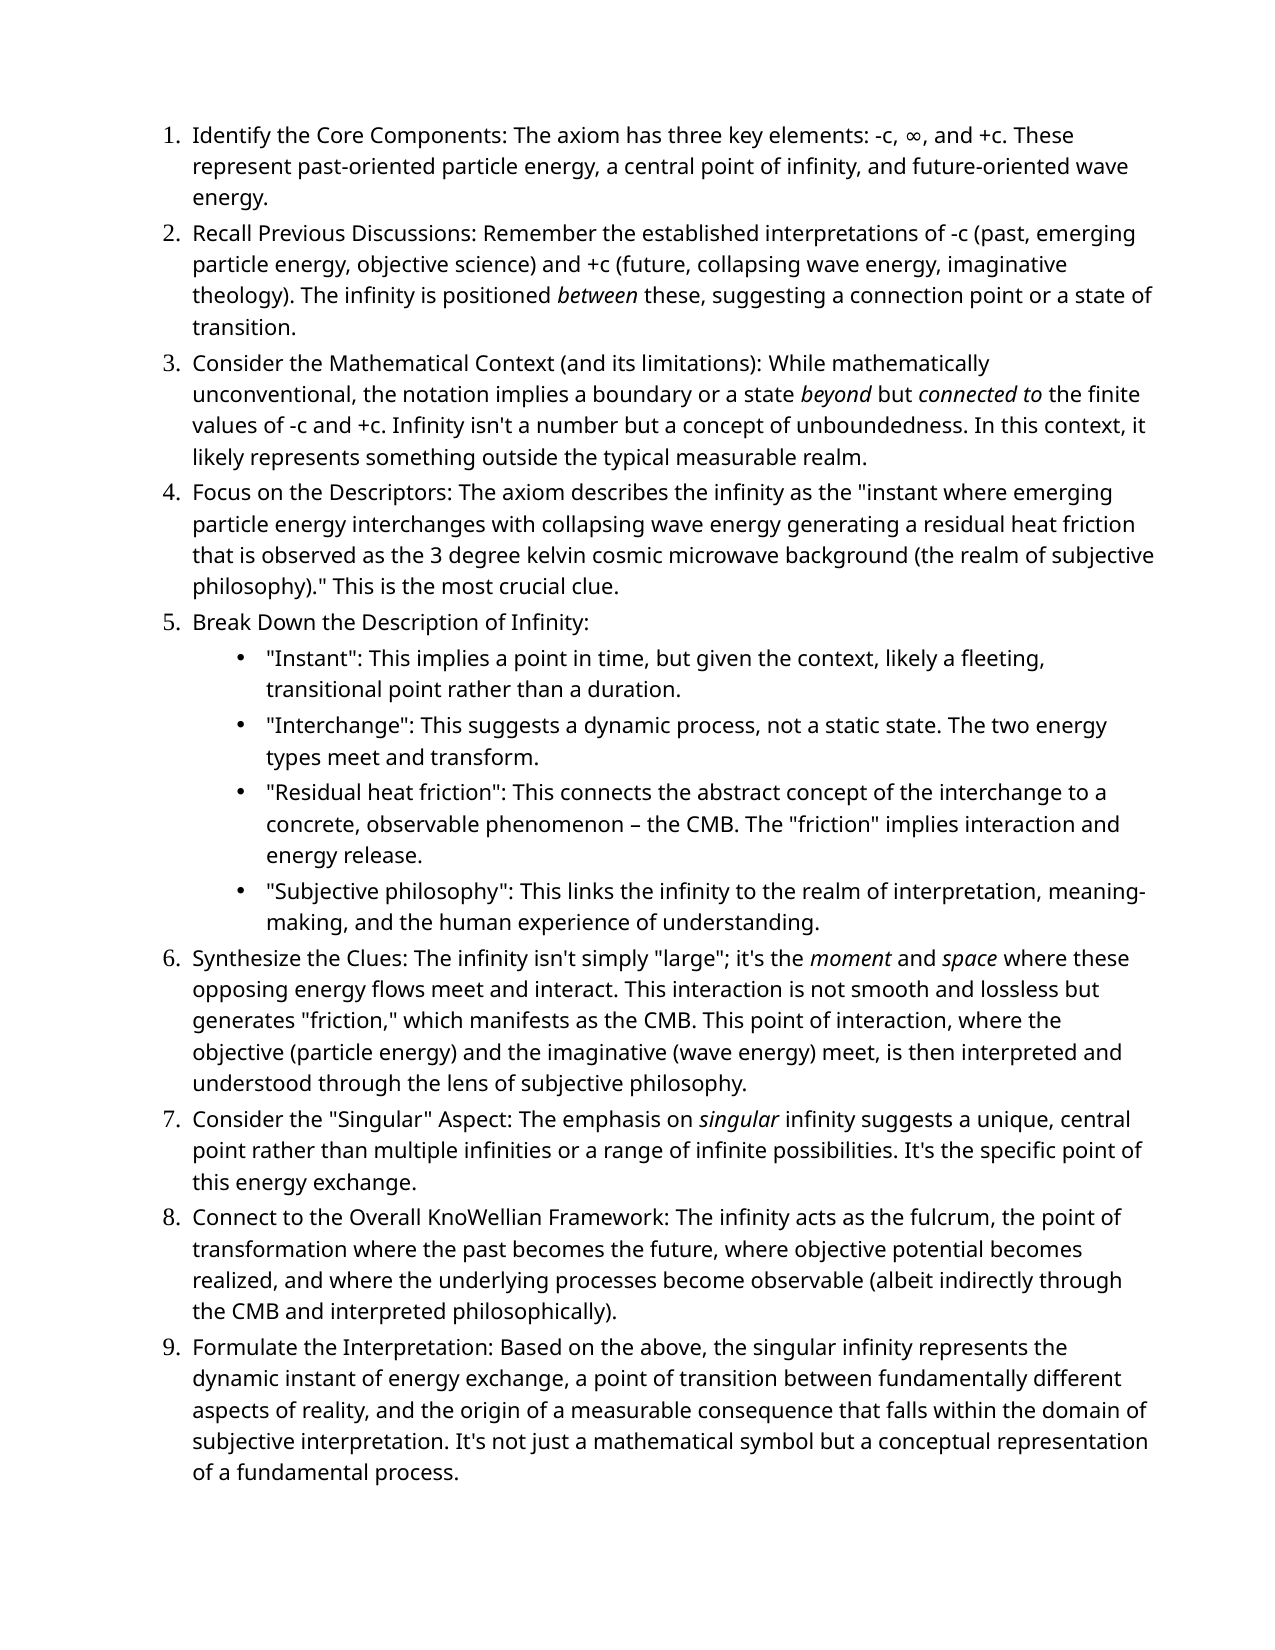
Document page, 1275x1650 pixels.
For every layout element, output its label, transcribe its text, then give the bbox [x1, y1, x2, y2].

list "Instant": This implies a point in time, but given the context, likely a fleeting, transitional point rather than a duration. [236, 642, 1157, 704]
list "Subjective philosophy": This links the infinity to the realm of interpretation, meaning-making, and the human experience of understanding. [236, 874, 1157, 937]
list Recall Previous Discussions: Remember the established interpretations of -c (past, emerging particle energy, objective science) and +c (future, collapsing wave energy, imaginative theology). The infinity is positioned between these, suggesting a connection point or a state of transition. [162, 217, 1157, 342]
list Break Down the Description of Infinity: [162, 606, 1157, 637]
list Focus on the Descriptors: The axiom describes the infinity as the "instant where emerging particle energy interchanges with collapsing wave energy generating a residual heat friction that is observed as the 3 degree kelvin cosmic microwave background (the realm of subjective philosophy)." This is the most crucial clue. [162, 476, 1157, 601]
list "Residual heat friction": This connects the abstract concept of the interchange to a concrete, observable phenomenon – the CMB. The "friction" implies interaction and energy release. [236, 776, 1157, 870]
list Synthesize the Clues: The infinity isn't simply "large"; it's the moment and space where these opposing energy flows meet and interact. This interaction is not smooth and lossless but generates "friction," which manifests as the CMB. This point of interaction, where the objective (particle energy) and the imaginative (wave energy) meet, is then interpreted and understood through the lens of subjective philosophy. [162, 942, 1157, 1098]
list Consider the "Singular" Aspect: The emphasis on singular infinity suggests a unique, central point rather than multiple infinities or a range of infinite possibilities. It's the specific point of this energy exchange. [162, 1102, 1157, 1196]
list Connect to the Overall KnoWellian Framework: The infinity acts as the fulcrum, the point of transformation where the past becomes the future, where objective potential becomes realized, and where the underlying processes become observable (albeit indirectly through the CMB and interpreted philosophically). [162, 1201, 1157, 1326]
list Formulate the Interpretation: Based on the above, the singular infinity represents the dynamic instant of energy exchange, a point of transition between fundamentally different aspects of reality, and the origin of a measurable consequence that falls within the domain of subjective interpretation. It's not just a mathematical symbol but a conceptual representation of a fundamental process. [162, 1331, 1157, 1487]
list "Interchange": This suggests a dynamic process, not a static state. The two energy types meet and transform. [236, 709, 1157, 771]
list Consider the Mathematical Context (and its limitations): While mathematically unconventional, the notation implies a boundary or a state beyond but connected to the finite values of -c and +c. Infinity isn't a number but a concept of unboundedness. In this context, it likely represents something outside the typical measurable realm. [162, 346, 1157, 471]
list Identify the Core Components: The axiom has three key elements: -c, ∞, and +c. These represent past-oriented particle energy, a central point of infinity, and future-oriented wave energy. [162, 118, 1157, 212]
